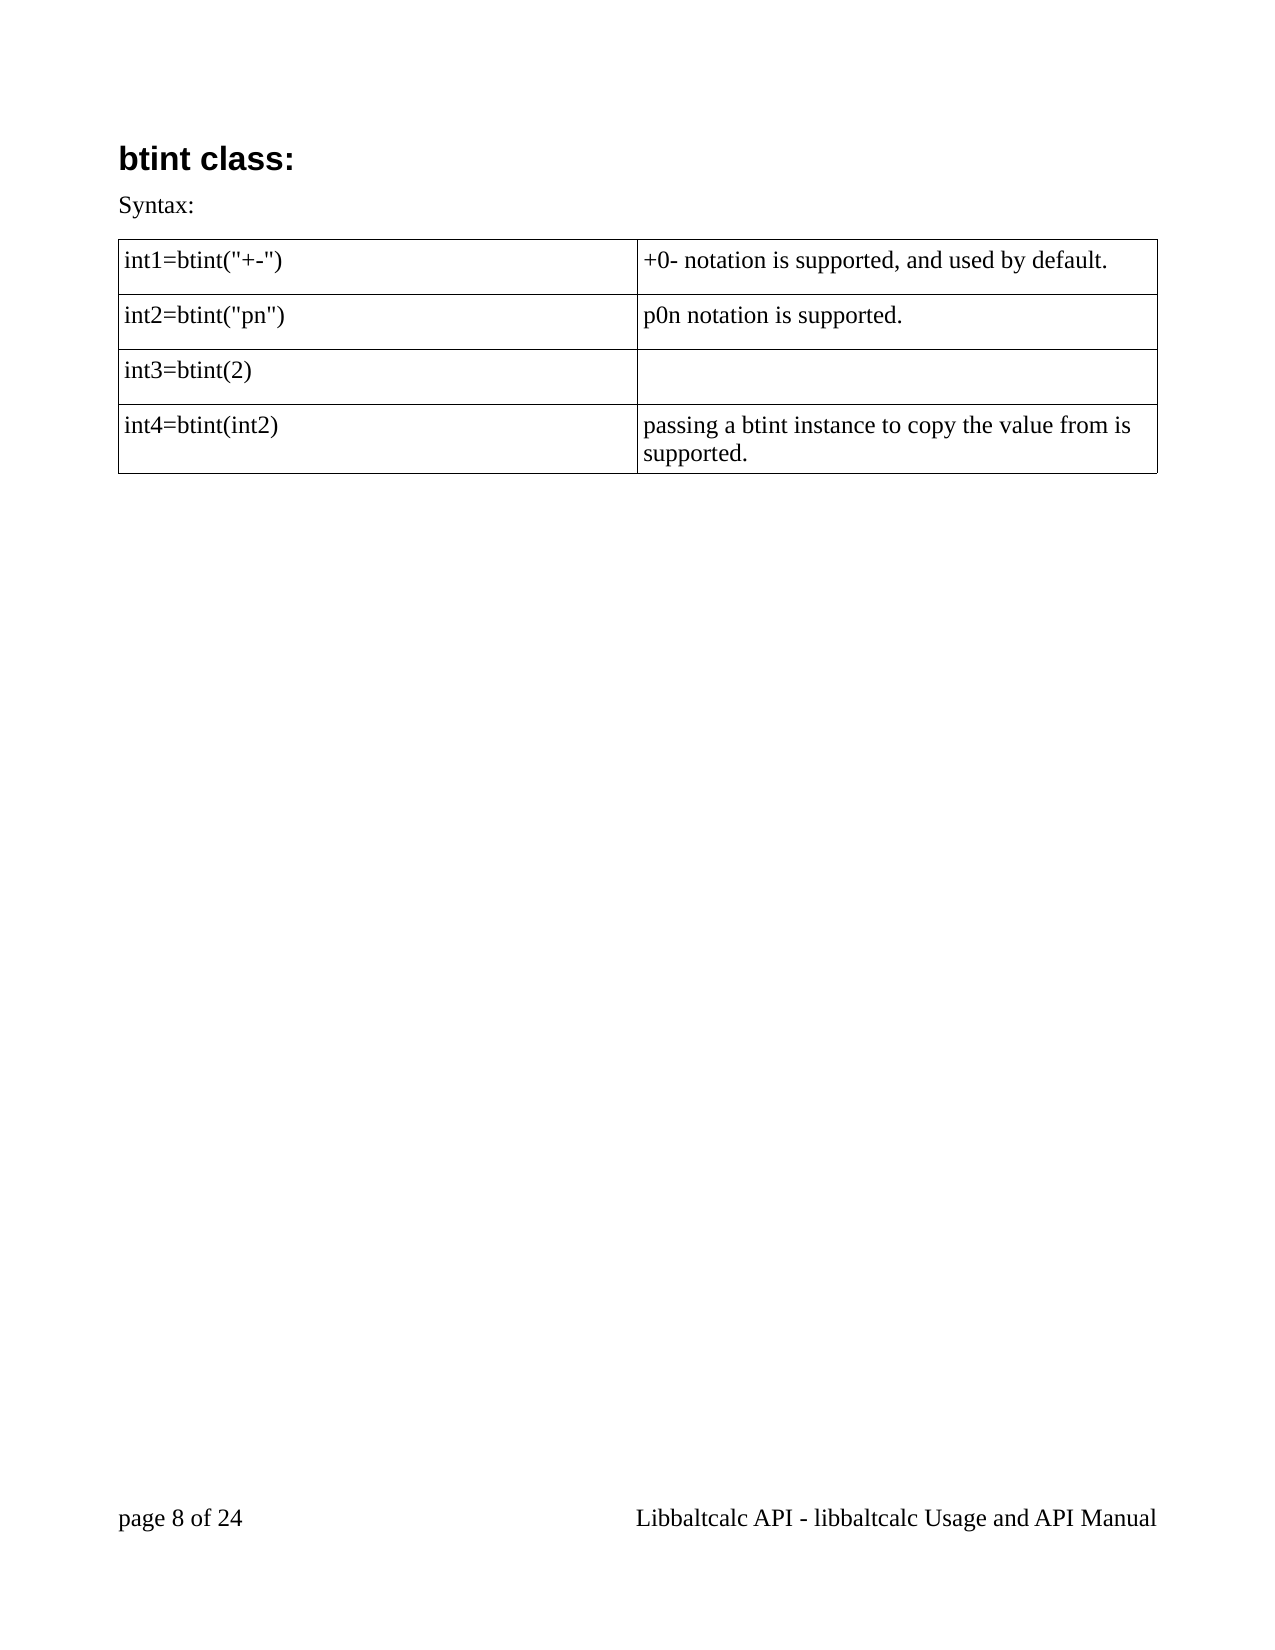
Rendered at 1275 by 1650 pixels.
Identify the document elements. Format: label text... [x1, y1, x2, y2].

subtitle btint class: [118, 139, 1157, 178]
table_cell int3=btint(2) [119, 350, 637, 404]
table_cell [638, 350, 1157, 404]
table_cell passing a btint instance to copy the value from is supported. [638, 405, 1157, 473]
table_cell int2=btint("pn") [119, 295, 637, 349]
table_cell p0n notation is supported. [638, 295, 1157, 349]
table_header +0- notation is supported, and used by default. [638, 240, 1157, 294]
text Syntax: [118, 190, 1157, 219]
table_header int1=btint("+-") [119, 240, 637, 294]
table_cell int4=btint(int2) [119, 405, 637, 473]
